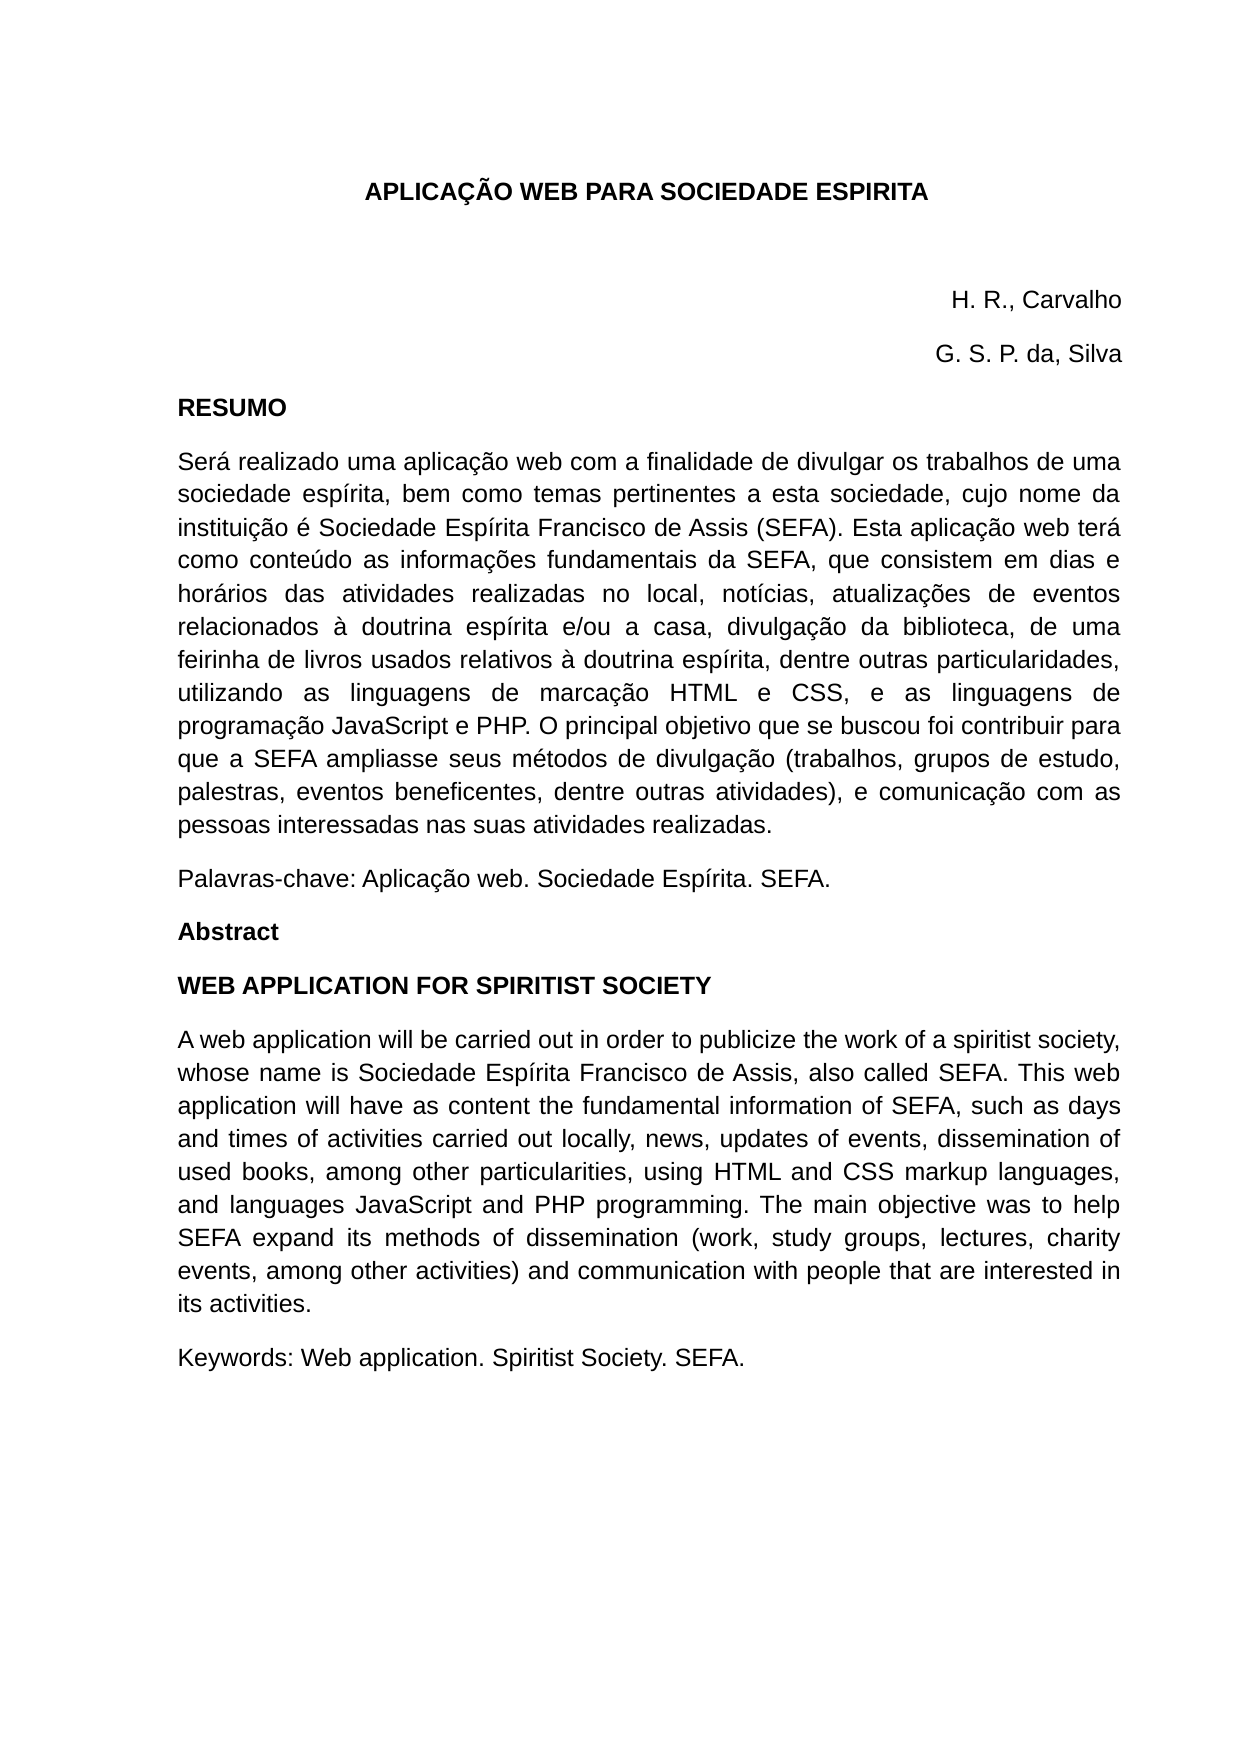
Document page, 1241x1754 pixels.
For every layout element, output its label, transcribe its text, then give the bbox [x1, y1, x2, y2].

text G. S. P. da, Silva [177, 339, 1122, 367]
text A web application will be carried out in order to publicize the work of a spiritist society, whose name is Sociedade Espírita Francisco de Assis, also called SEFA. This web application will have as content the fundamental information of SEFA, such as days and times of activities carried out locally, news, updates of events, dissemination of used books, among other particularities, using HTML and CSS markup languages, and languages JavaScript and PHP programming. The main objective was to help SEFA expand its methods of dissemination (work, study groups, lectures, charity events, among other activities) and communication with people that are interested in its activities. [177, 1025, 1122, 1318]
text WEB APPLICATION FOR SPIRITIST SOCIETY [177, 971, 1122, 1000]
text RESUMO [177, 393, 1122, 421]
text H. R., Carvalho [177, 285, 1122, 314]
text Abstract [177, 917, 1122, 946]
text Palavras-chave: Aplicação web. Sociedade Espírita. SEFA. [177, 863, 1122, 892]
text Será realizado uma aplicação web com a finalidade de divulgar os trabalhos de uma sociedade espírita, bem como temas pertinentes a esta sociedade, cujo nome da instituição é Sociedade Espírita Francisco de Assis (SEFA). Esta aplicação web terá como conteúdo as informações fundamentais da SEFA, que consistem em dias e horários das atividades realizadas no local, notícias, atualizações de eventos relacionados à doutrina espírita e/ou a casa, divulgação da biblioteca, de uma feirinha de livros usados relativos à doutrina espírita, dentre outras particularidades, utilizando as linguagens de marcação HTML e CSS, e as linguagens de programação JavaScript e PHP. O principal objetivo que se buscou foi contribuir para que a SEFA ampliasse seus métodos de divulgação (trabalhos, grupos de estudo, palestras, eventos beneficentes, dentre outras atividades), e comunicação com as pessoas interessadas nas suas atividades realizadas. [177, 446, 1122, 838]
text Keywords: Web application. Spiritist Society. SEFA. [177, 1343, 1122, 1372]
text APLICAÇÃO WEB PARA SOCIEDADE ESPIRITA [177, 177, 1122, 206]
